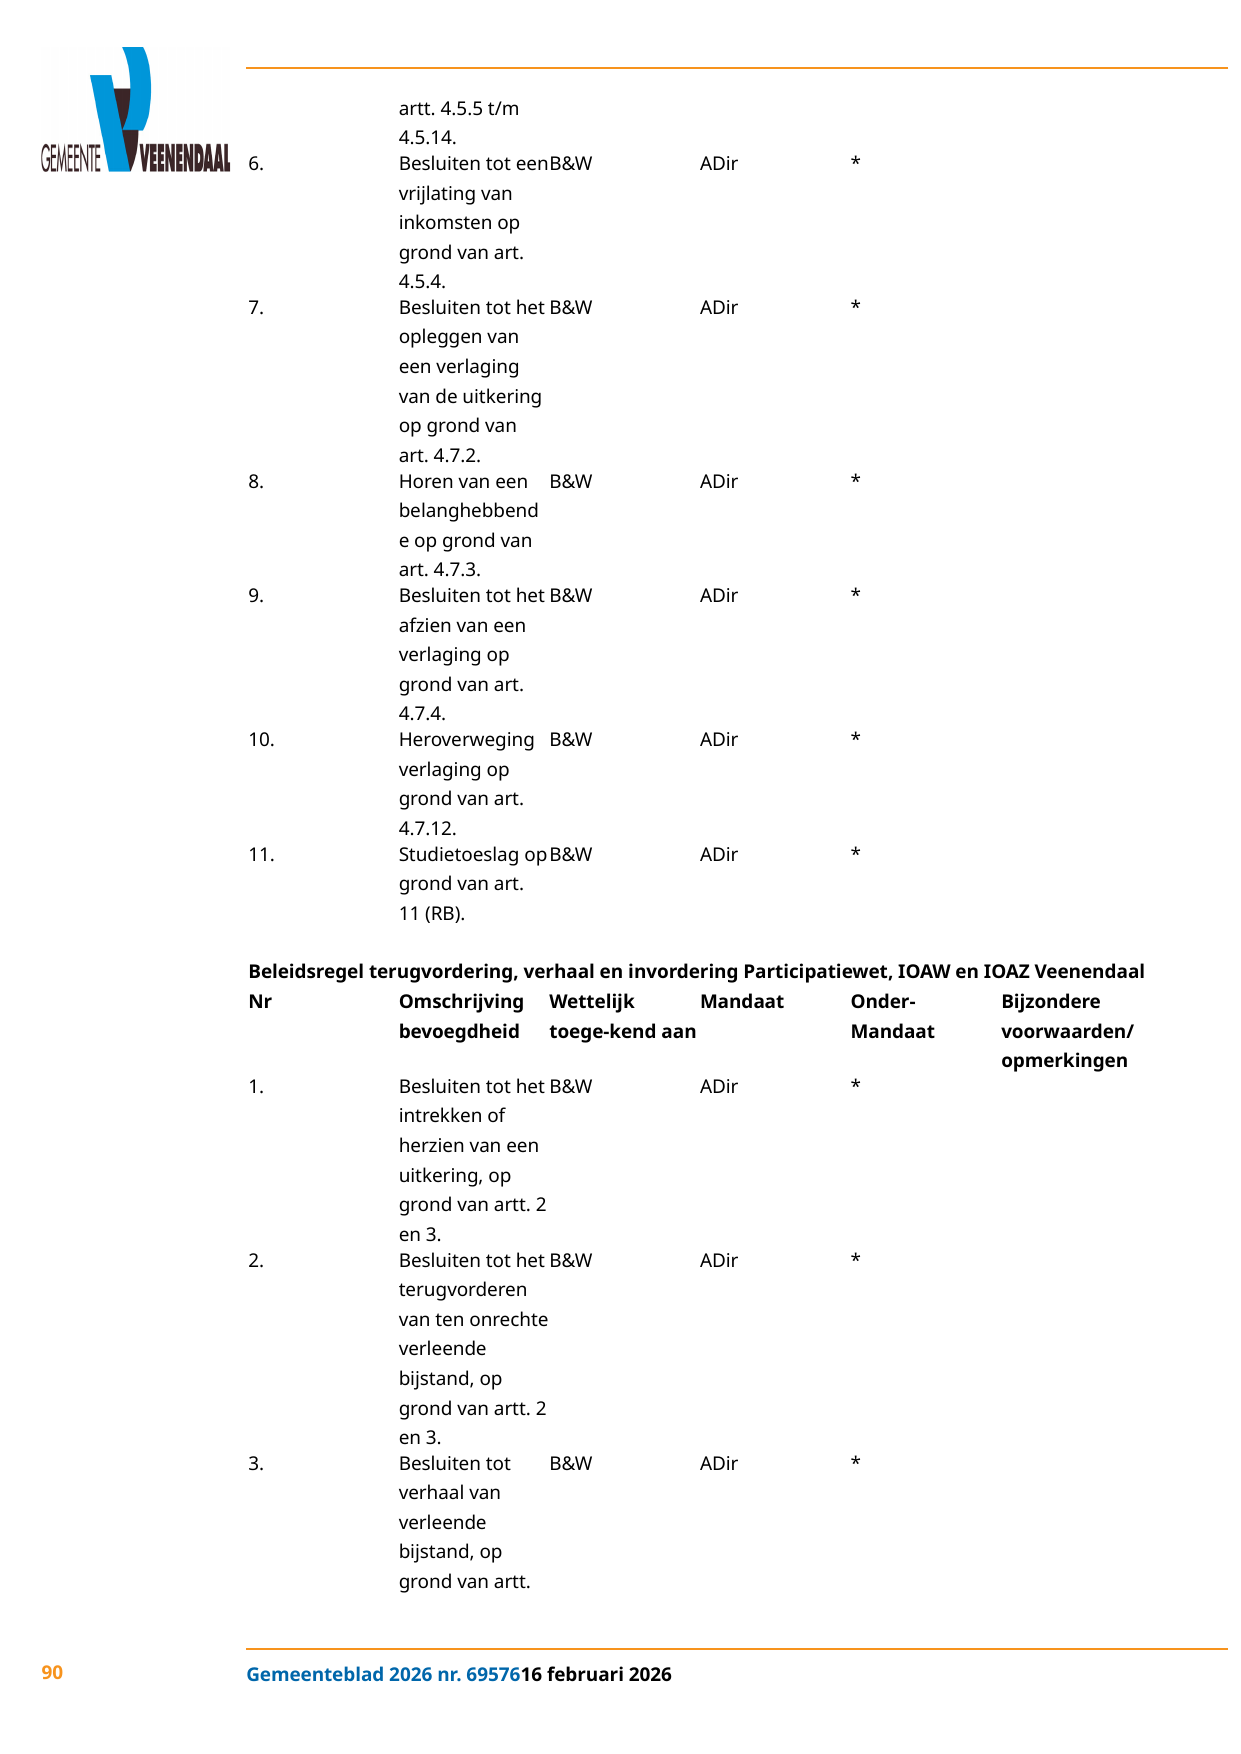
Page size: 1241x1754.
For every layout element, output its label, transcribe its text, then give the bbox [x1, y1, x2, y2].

table_cell Heroverweging verlaging op grond van art. 4.7.12. [399, 726, 549, 841]
table_cell Besluiten tot het opleggen van een verlaging van de uitkering op grond van art. 4.7.2. [399, 294, 549, 468]
table_cell [1001, 582, 1152, 726]
table_cell B&W [549, 1450, 700, 1594]
table_cell [1001, 294, 1152, 468]
table_cell B&W [549, 726, 700, 841]
table_cell [248, 726, 398, 841]
table_cell ADir [700, 1073, 850, 1247]
table_cell B&W [549, 468, 700, 582]
table_header Onder- Mandaat [850, 988, 1001, 1073]
table_cell ADir [700, 1247, 850, 1450]
table_cell [1001, 1247, 1152, 1450]
table_cell Studietoeslag op grond van art. 11 (RB). [399, 841, 549, 926]
table_cell [248, 1073, 398, 1247]
table_cell [248, 150, 398, 294]
table_cell Besluiten tot het intrekken of herzien van een uitkering, op grond van artt. 2 en 3. [399, 1073, 549, 1247]
table_header Wettelijk toege-kend aan [549, 988, 700, 1073]
table_cell [1001, 95, 1152, 150]
table_cell ADir [700, 1450, 850, 1594]
table_header Bijzondere voorwaarden/ opmerkingen [1001, 988, 1152, 1073]
table_cell [248, 841, 398, 926]
table_cell ADir [700, 841, 850, 926]
table_cell * [850, 841, 1001, 926]
table_cell ADir [700, 150, 850, 294]
table_cell ADir [700, 582, 850, 726]
table_cell [850, 95, 1001, 150]
table_cell artt. 4.5.5 t/m 4.5.14. [399, 95, 549, 150]
table_cell [1001, 1073, 1152, 1247]
table_cell * [850, 582, 1001, 726]
table_cell Besluiten tot verhaal van verleende bijstand, op grond van artt. [399, 1450, 549, 1594]
table_cell Besluiten tot het afzien van een verlaging op grond van art. 4.7.4. [399, 582, 549, 726]
text Beleidsregel terugvordering, verhaal en invordering Participatiewet, IOAW en IOAZ Veenendaal [248, 958, 1152, 984]
table_cell [248, 1450, 398, 1594]
table_header Nr [248, 988, 398, 1073]
table_cell Horen van een belanghebbende op grond van art. 4.7.3. [399, 468, 549, 582]
table_cell [248, 1247, 398, 1450]
table_cell [1001, 150, 1152, 294]
table_cell [700, 95, 850, 150]
table_cell B&W [549, 294, 700, 468]
table_cell Besluiten tot het terugvorderen van ten onrechte verleende bijstand, op grond van artt. 2 en 3. [399, 1247, 549, 1450]
table_cell * [850, 1247, 1001, 1450]
table_cell B&W [549, 1247, 700, 1450]
table_cell * [850, 726, 1001, 841]
table_cell [1001, 1450, 1152, 1594]
table_cell * [850, 468, 1001, 582]
table_cell Besluiten tot een vrijlating van inkomsten op grond van art. 4.5.4. [399, 150, 549, 294]
table_header Mandaat [700, 988, 850, 1073]
table_cell [248, 582, 398, 726]
table_cell * [850, 150, 1001, 294]
table_cell * [850, 1073, 1001, 1247]
table_header Omschrijving bevoegdheid [399, 988, 549, 1073]
picture [123, 47, 231, 172]
table_cell [1001, 468, 1152, 582]
table_cell ADir [700, 726, 850, 841]
table_cell B&W [549, 150, 700, 294]
table_cell [1001, 726, 1152, 841]
table_cell * [850, 294, 1001, 468]
table_cell [248, 294, 398, 468]
table_cell ADir [700, 468, 850, 582]
table_cell [1001, 841, 1152, 926]
picture [41, 47, 130, 172]
table_cell [248, 95, 398, 150]
table_cell B&W [549, 1073, 700, 1247]
table_cell [549, 95, 700, 150]
table_cell B&W [549, 841, 700, 926]
table_cell * [850, 1450, 1001, 1594]
table_cell ADir [700, 294, 850, 468]
table_cell [248, 468, 398, 582]
table_cell B&W [549, 582, 700, 726]
